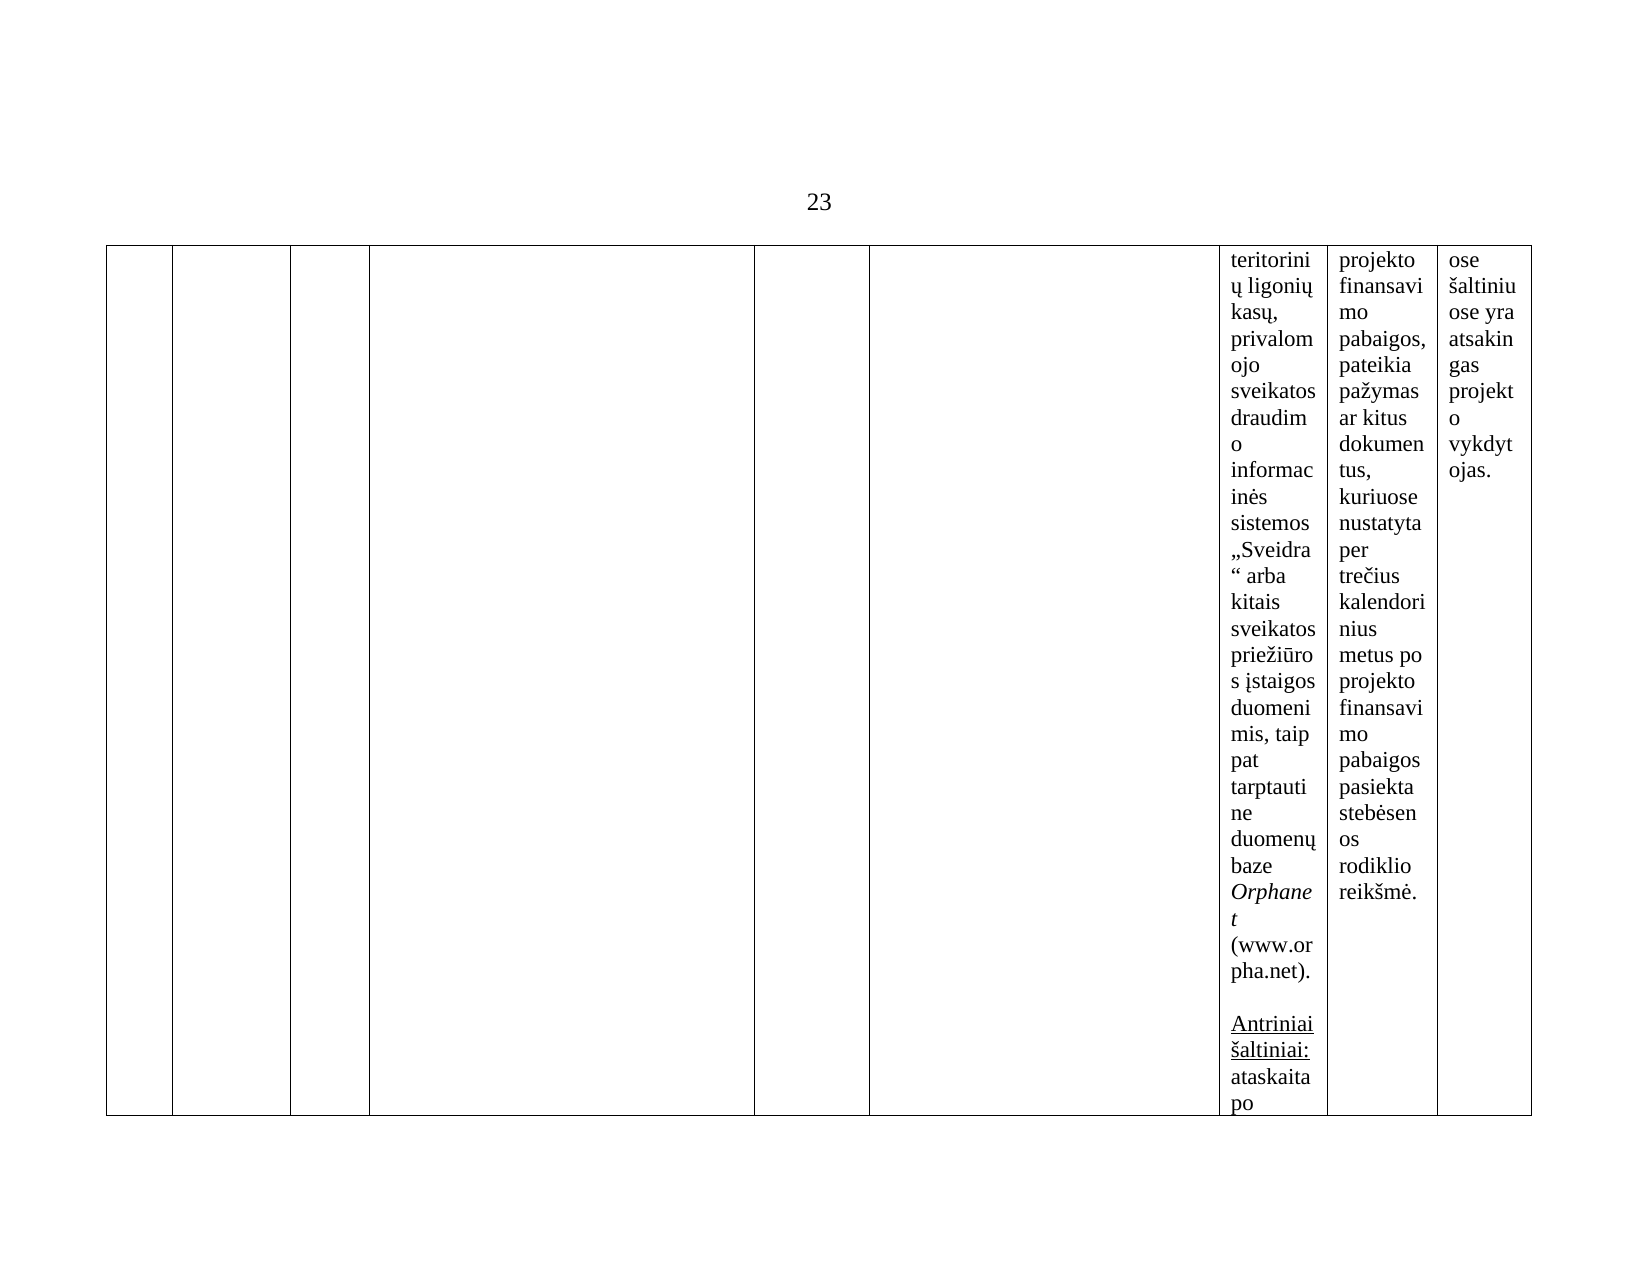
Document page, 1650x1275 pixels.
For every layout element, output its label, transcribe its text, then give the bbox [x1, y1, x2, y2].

table_cell [370, 246, 754, 1115]
table_cell teritorinių ligonių kasų, privalomojo sveikatos draudimo informacinės sistemos „Sveidra“ arba kitais sveikatos priežiūros įstaigos duomenimis, taip pat tarptautine duomenų baze Orphanet (www.orpha.net). Antriniai šaltiniai: ataskaita po [1220, 246, 1327, 1115]
table_cell ose šaltiniuose yra atsakingas projekto vykdytojas. [1438, 246, 1531, 1115]
table_cell [755, 246, 869, 1115]
table_cell projekto finansavimo pabaigos, pateikia pažymas ar kitus dokumentus, kuriuose nustatyta per trečius kalendorinius metus po projekto finansavimo pabaigos pasiekta stebėsenos rodiklio reikšmė. [1328, 246, 1437, 1115]
table_cell [107, 246, 172, 1115]
table_cell [870, 246, 1219, 1115]
table_cell [173, 246, 290, 1115]
table_cell [291, 246, 369, 1115]
